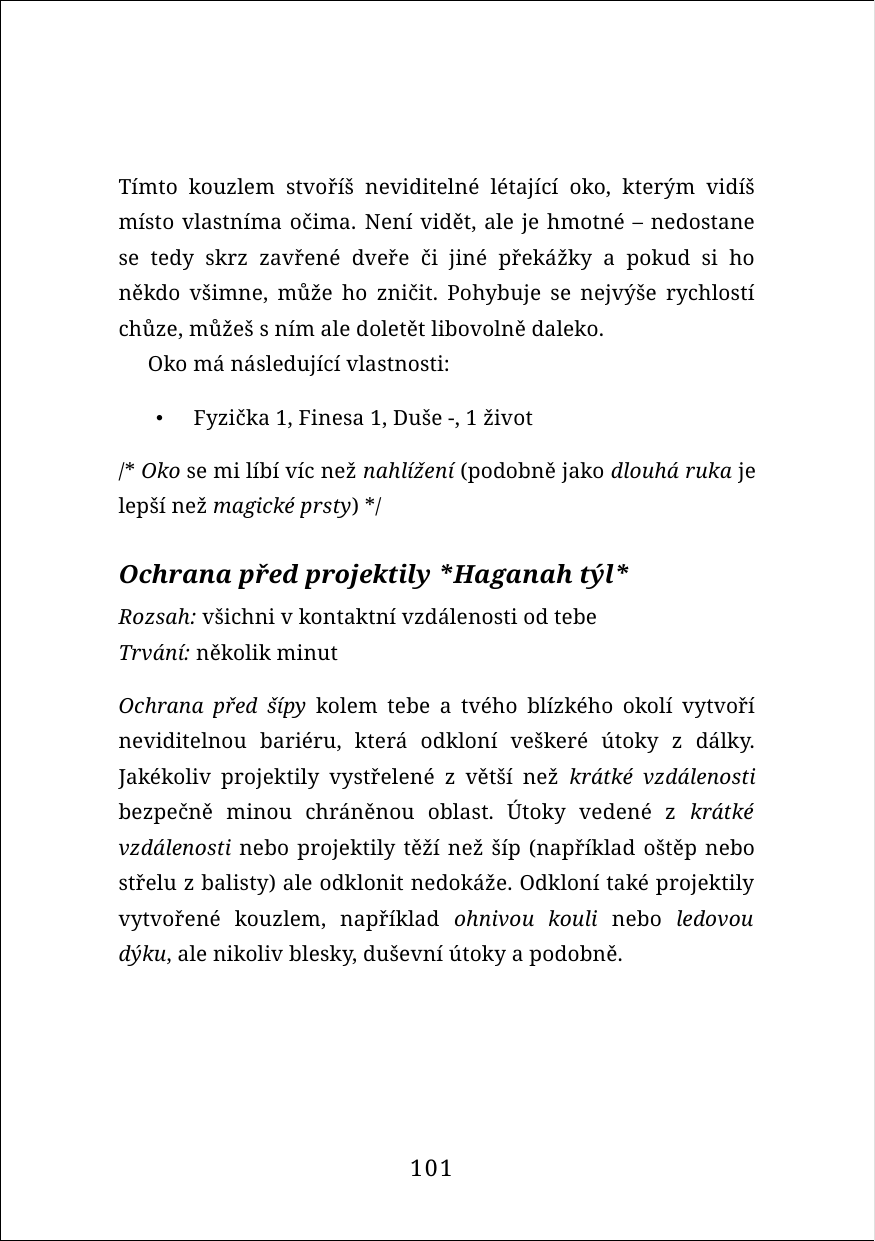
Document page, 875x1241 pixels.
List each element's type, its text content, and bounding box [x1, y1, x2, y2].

text Tímto kouzlem stvoříš neviditelné létající oko, kterým vidíš místo vlastníma očima. Není vidět, ale je hmotné – nedostane se tedy skrz zavřené dveře či jiné překážky a pokud si ho někdo všimne, může ho zničit. Pohybuje se nejvýše rychlostí chůze, můžeš s ním ale doletět libovolně daleko. Oko má následující vlastnosti: [118, 172, 756, 378]
list Fyzička 1, Finesa 1, Duše -, 1 život [156, 403, 756, 431]
text Rozsah: všichni v kontaktní vzdálenosti od tebe Trvání: několik minut [118, 602, 756, 666]
text /* Oko se mi líbí víc než nahlížení (podobně jako dlouhá ruka je lepší než magické prsty) */ [118, 456, 756, 520]
text Ochrana před šípy kolem tebe a tvého blízkého okolí vytvoří neviditelnou bariéru, která odkloní veškeré útoky z dálky. Jakékoliv projektily vystřelené z větší než krátké vzdálenosti bezpečně minou chráněnou oblast. Útoky vedené z krátké vzdálenosti nebo projektily těží než šíp (například oštěp nebo střelu z balisty) ale odklonit nedokáže. Odkloní také projektily vytvořené kouzlem, například ohnivou kouli nebo ledovou dýku, ale nikoliv blesky, duševní útoky a podobně. [118, 691, 756, 968]
subtitle Ochrana před projektily *Haganah týl* [118, 556, 756, 590]
